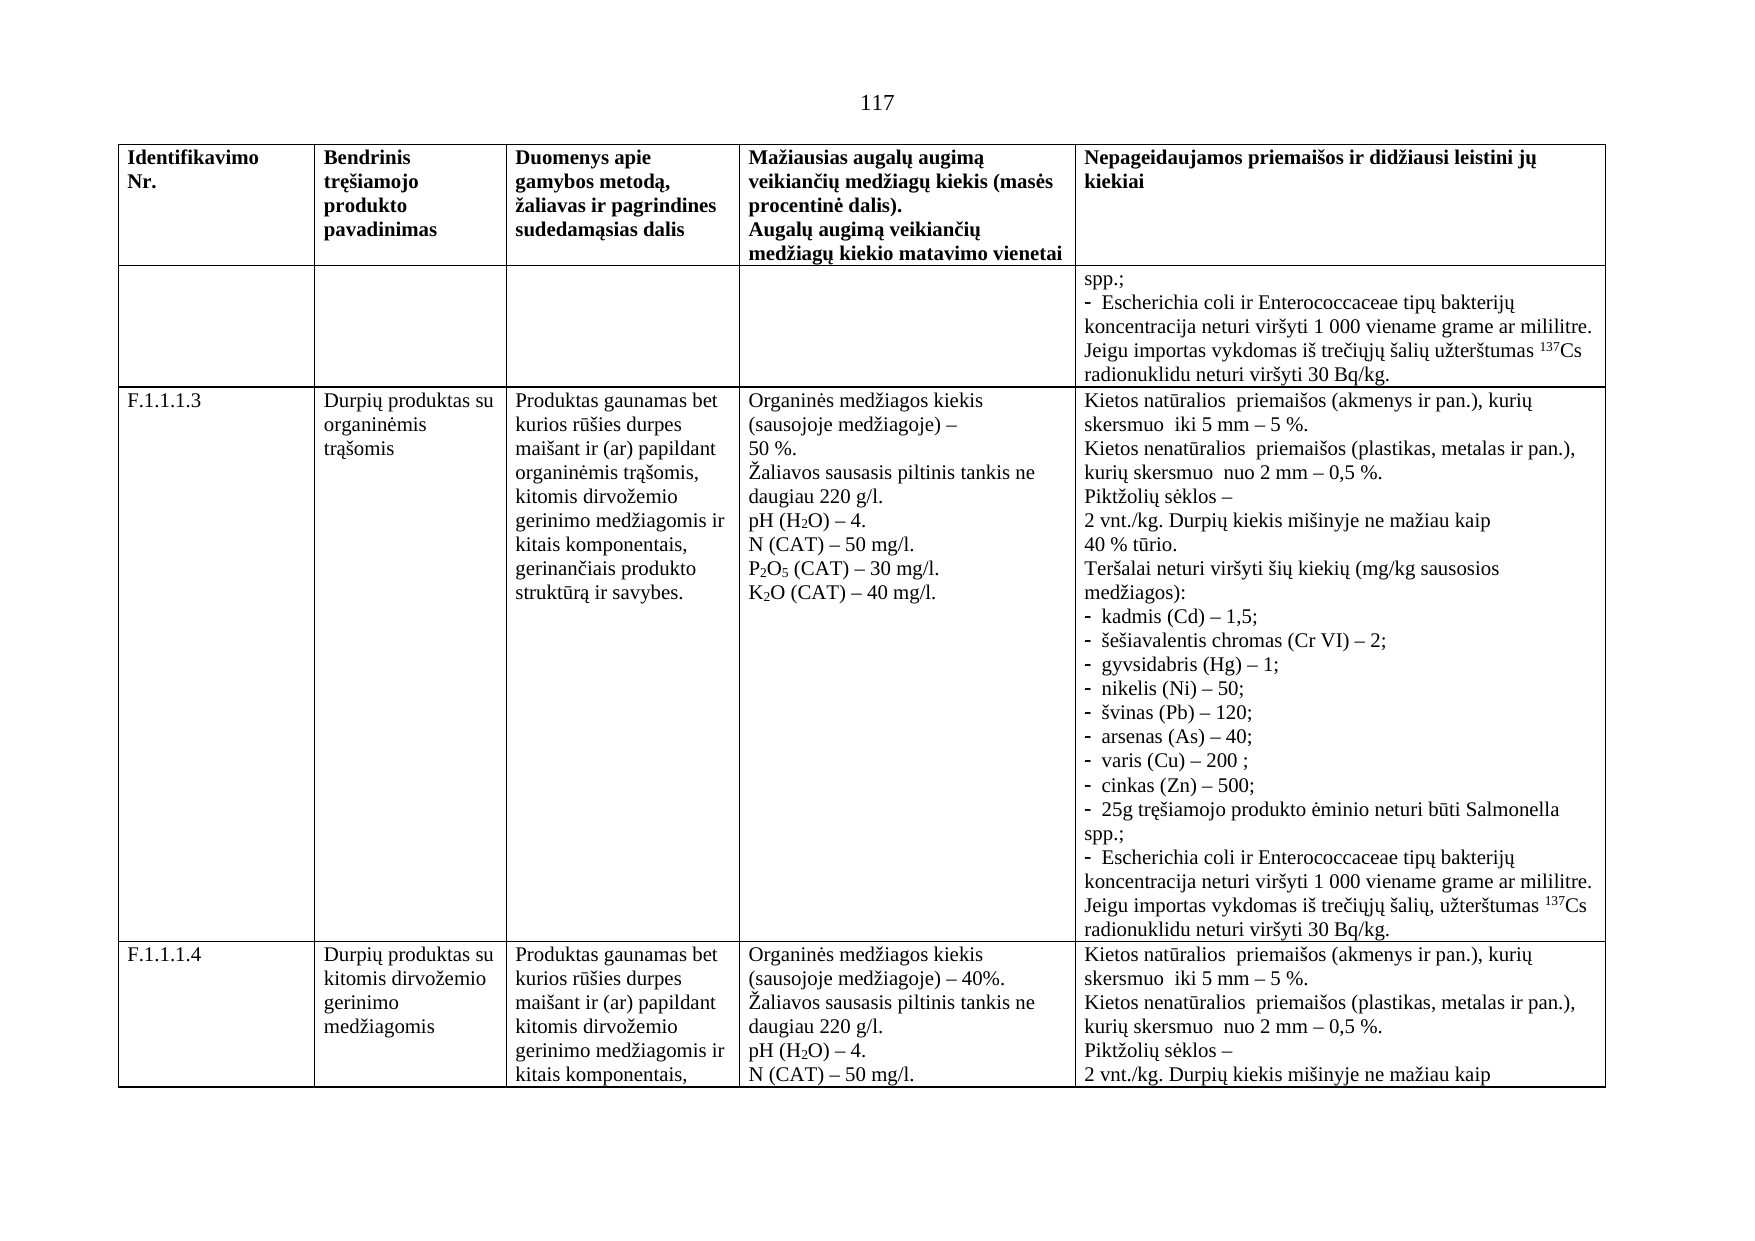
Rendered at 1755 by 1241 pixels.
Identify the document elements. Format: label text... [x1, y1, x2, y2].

table_cell spp.; Escherichia coli ir Enterococcaceae tipų bakterijų koncentracija neturi viršyti 1 000 viename grame ar mililitre. Jeigu importas vykdomas iš trečiųjų šalių užterštumas 137Cs radionuklidu neturi viršyti 30 Bq/kg. [1076, 266, 1605, 386]
table_cell Durpių produktas su organinėmis trąšomis [315, 388, 506, 941]
table_cell F.1.1.1.4 [119, 942, 314, 1086]
table_cell Produktas gaunamas bet kurios rūšies durpes maišant ir (ar) papildant kitomis dirvožemio gerinimo medžiagomis ir kitais komponentais, [507, 942, 739, 1086]
table_header Duomenys apie gamybos metodą, žaliavas ir pagrindines sudedamąsias dalis [507, 145, 739, 265]
table_cell [315, 266, 506, 386]
table_cell Produktas gaunamas bet kurios rūšies durpes maišant ir (ar) papildant organinėmis trąšomis, kitomis dirvožemio gerinimo medžiagomis ir kitais komponentais, gerinančiais produkto struktūrą ir savybes. [507, 388, 739, 941]
table_cell Durpių produktas su kitomis dirvožemio gerinimo medžiagomis [315, 942, 506, 1086]
table_cell [507, 266, 739, 386]
table_header Identifikavimo Nr. [119, 145, 314, 265]
table_cell [119, 266, 314, 386]
table_cell Organinės medžiagos kiekis (sausojoje medžiagoje) – 50 %. Žaliavos sausasis piltinis tankis ne daugiau 220 g/l. pH (H2O) – 4. N (CAT) – 50 mg/l. P2O5 (CAT) – 30 mg/l. K2O (CAT) – 40 mg/l. [740, 388, 1075, 941]
table_cell [740, 266, 1075, 386]
table_cell Kietos natūralios priemaišos (akmenys ir pan.), kurių skersmuo iki 5 mm – 5 %. Kietos nenatūralios priemaišos (plastikas, metalas ir pan.), kurių skersmuo nuo 2 mm – 0,5 %. Piktžolių sėklos – 2 vnt./kg. Durpių kiekis mišinyje ne mažiau kaip [1076, 942, 1605, 1086]
table_header Nepageidaujamos priemaišos ir didžiausi leistini jų kiekiai [1076, 145, 1605, 265]
table_cell Kietos natūralios priemaišos (akmenys ir pan.), kurių skersmuo iki 5 mm – 5 %. Kietos nenatūralios priemaišos (plastikas, metalas ir pan.), kurių skersmuo nuo 2 mm – 0,5 %. Piktžolių sėklos – 2 vnt./kg. Durpių kiekis mišinyje ne mažiau kaip 40 % tūrio. Teršalai neturi viršyti šių kiekių (mg/kg sausosios medžiagos): kadmis (Cd) – 1,5; šešiavalentis chromas (Cr VI) – 2; gyvsidabris (Hg) – 1; nikelis (Ni) – 50; švinas (Pb) – 120; arsenas (As) – 40; varis (Cu) – 200 ; cinkas (Zn) – 500; 25g tręšiamojo produkto ėminio neturi būti Salmonella spp.; Escherichia coli ir Enterococcaceae tipų bakterijų koncentracija neturi viršyti 1 000 viename grame ar mililitre. Jeigu importas vykdomas iš trečiųjų šalių, užterštumas 137Cs radionuklidu neturi viršyti 30 Bq/kg. [1076, 388, 1605, 941]
table_cell Organinės medžiagos kiekis (sausojoje medžiagoje) – 40%. Žaliavos sausasis piltinis tankis ne daugiau 220 g/l. pH (H2O) – 4. N (CAT) – 50 mg/l. [740, 942, 1075, 1086]
table_cell F.1.1.1.3 [119, 388, 314, 941]
table_header Bendrinis tręšiamojo produkto pavadinimas [315, 145, 506, 265]
table_header Mažiausias augalų augimą veikiančių medžiagų kiekis (masės procentinė dalis). Augalų augimą veikiančių medžiagų kiekio matavimo vienetai [740, 145, 1075, 265]
